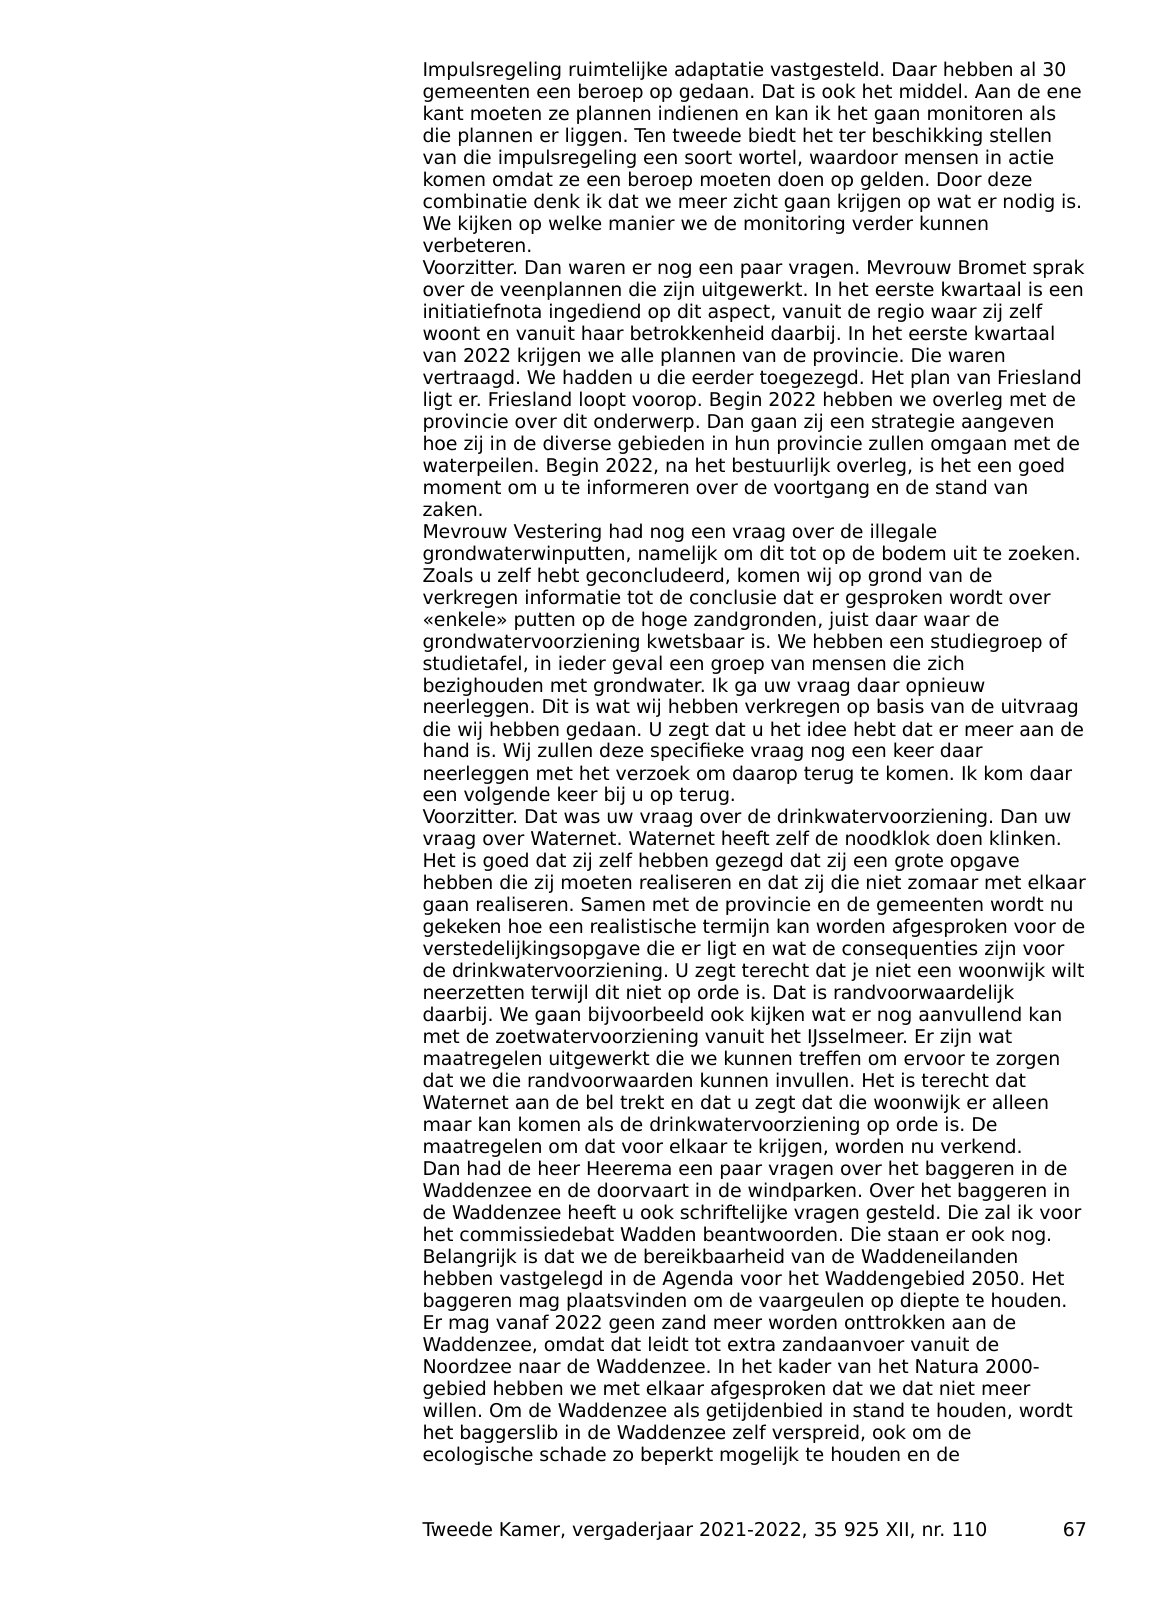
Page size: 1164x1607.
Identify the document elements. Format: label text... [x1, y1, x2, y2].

text Dan had de heer Heerema een paar vragen over het baggeren in de Waddenzee en de doorvaart in de windparken. Over het baggeren in de Waddenzee heeft u ook schriftelijke vragen gesteld. Die zal ik voor het commissiedebat Wadden beantwoorden. Die staan er ook nog. Belangrijk is dat we de bereikbaarheid van de Waddeneilanden hebben vastgelegd in de Agenda voor het Waddengebied 2050. Het baggeren mag plaatsvinden om de vaargeulen op diepte te houden. Er mag vanaf 2022 geen zand meer worden onttrokken aan de Waddenzee, omdat dat leidt tot extra zandaanvoer vanuit de Noordzee naar de Waddenzee. In het kader van het Natura 2000-gebied hebben we met elkaar afgesproken dat we dat niet meer willen. Om de Waddenzee als getijdenbied in stand te houden, wordt het baggerslib in de Waddenzee zelf verspreid, ook om de ecologische schade zo beperkt mogelijk te houden en de [422, 1158, 1087, 1466]
text Voorzitter. Dat was uw vraag over de drinkwatervoorziening. Dan uw vraag over Waternet. Waternet heeft zelf de noodklok doen klinken. Het is goed dat zij zelf hebben gezegd dat zij een grote opgave hebben die zij moeten realiseren en dat zij die niet zomaar met elkaar gaan realiseren. Samen met de provincie en de gemeenten wordt nu gekeken hoe een realistische termijn kan worden afgesproken voor de verstedelijkingsopgave die er ligt en wat de consequenties zijn voor de drinkwatervoorziening. U zegt terecht dat je niet een woonwijk wilt neerzetten terwijl dit niet op orde is. Dat is randvoorwaardelijk daarbij. We gaan bijvoorbeeld ook kijken wat er nog aanvullend kan met de zoetwatervoorziening vanuit het IJsselmeer. Er zijn wat maatregelen uitgewerkt die we kunnen treffen om ervoor te zorgen dat we die randvoorwaarden kunnen invullen. Het is terecht dat Waternet aan de bel trekt en dat u zegt dat die woonwijk er alleen maar kan komen als de drinkwatervoorziening op orde is. De maatregelen om dat voor elkaar te krijgen, worden nu verkend. [422, 806, 1087, 1158]
text Mevrouw Vestering had nog een vraag over de illegale grondwaterwinputten, namelijk om dit tot op de bodem uit te zoeken. Zoals u zelf hebt geconcludeerd, komen wij op grond van de verkregen informatie tot de conclusie dat er gesproken wordt over «enkele» putten op de hoge zandgronden, juist daar waar de grondwatervoorziening kwetsbaar is. We hebben een studiegroep of studietafel, in ieder geval een groep van mensen die zich bezighouden met grondwater. Ik ga uw vraag daar opnieuw neerleggen. Dit is wat wij hebben verkregen op basis van de uitvraag die wij hebben gedaan. U zegt dat u het idee hebt dat er meer aan de hand is. Wij zullen deze specifieke vraag nog een keer daar neerleggen met het verzoek om daarop terug te komen. Ik kom daar een volgende keer bij u op terug. [422, 521, 1087, 806]
text Impulsregeling ruimtelijke adaptatie vastgesteld. Daar hebben al 30 gemeenten een beroep op gedaan. Dat is ook het middel. Aan de ene kant moeten ze plannen indienen en kan ik het gaan monitoren als die plannen er liggen. Ten tweede biedt het ter beschikking stellen van die impulsregeling een soort wortel, waardoor mensen in actie komen omdat ze een beroep moeten doen op gelden. Door deze combinatie denk ik dat we meer zicht gaan krijgen op wat er nodig is. We kijken op welke manier we de monitoring verder kunnen verbeteren. [422, 59, 1087, 257]
text Voorzitter. Dan waren er nog een paar vragen. Mevrouw Bromet sprak over de veenplannen die zijn uitgewerkt. In het eerste kwartaal is een initiatiefnota ingediend op dit aspect, vanuit de regio waar zij zelf woont en vanuit haar betrokkenheid daarbij. In het eerste kwartaal van 2022 krijgen we alle plannen van de provincie. Die waren vertraagd. We hadden u die eerder toegezegd. Het plan van Friesland ligt er. Friesland loopt voorop. Begin 2022 hebben we overleg met de provincie over dit onderwerp. Dan gaan zij een strategie aangeven hoe zij in de diverse gebieden in hun provincie zullen omgaan met de waterpeilen. Begin 2022, na het bestuurlijk overleg, is het een goed moment om u te informeren over de voortgang en de stand van zaken. [422, 257, 1087, 521]
